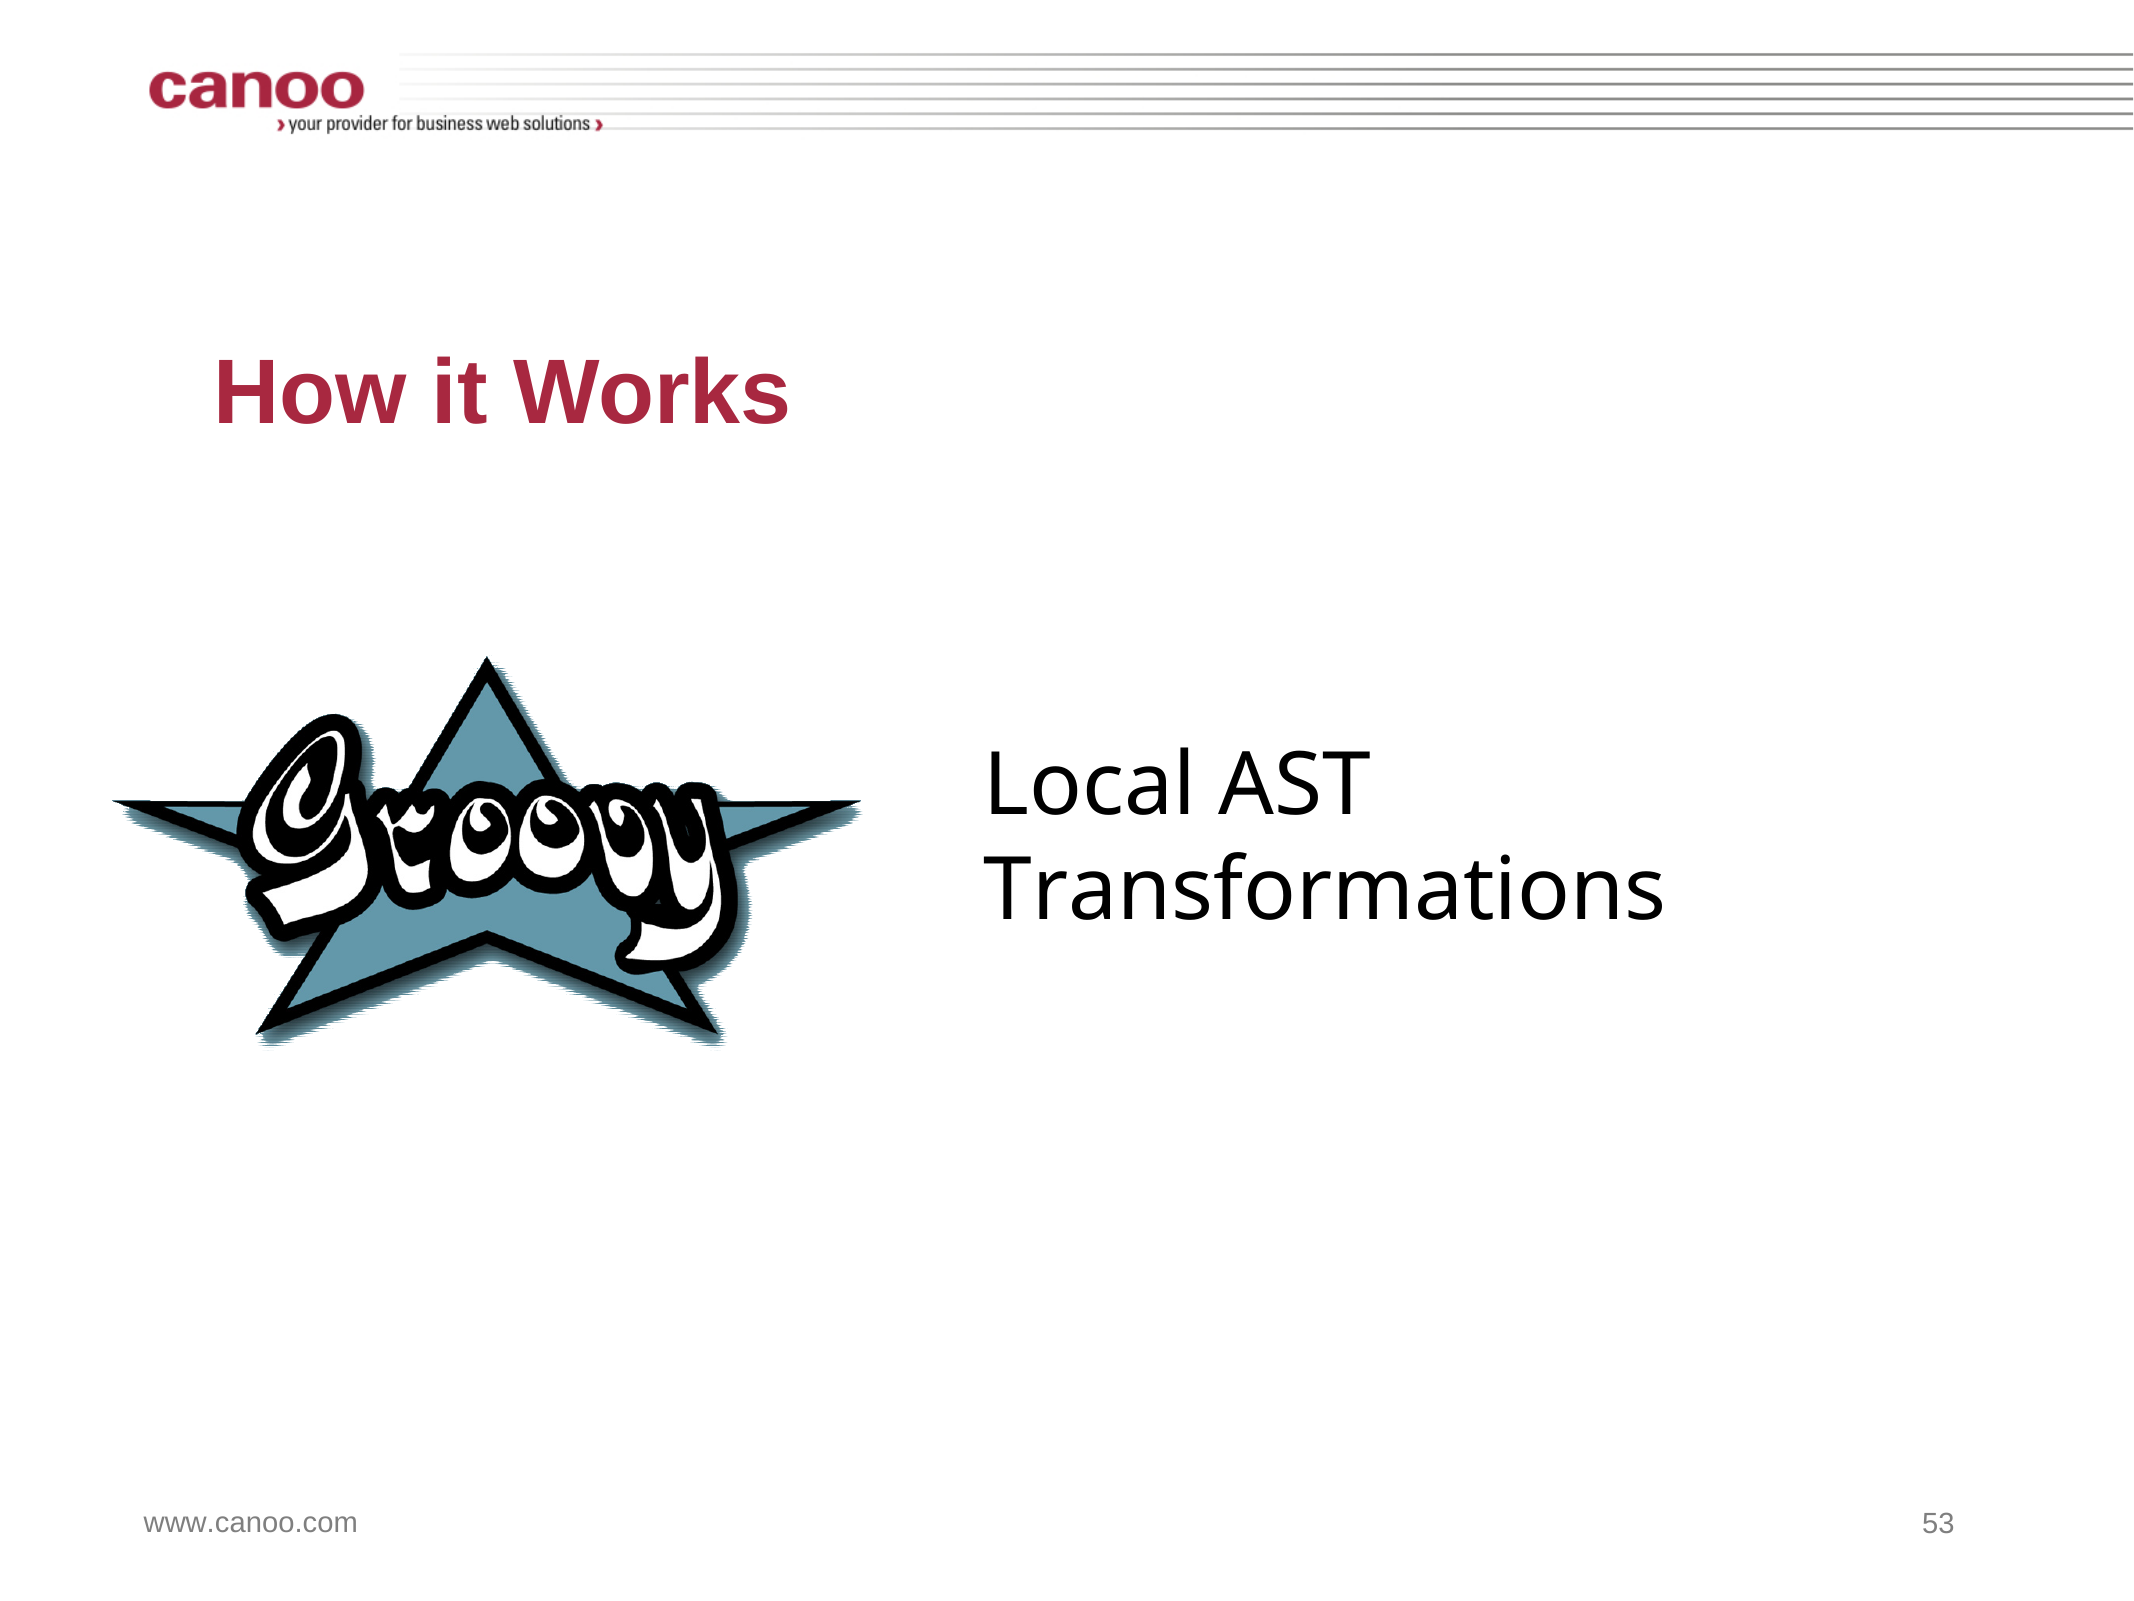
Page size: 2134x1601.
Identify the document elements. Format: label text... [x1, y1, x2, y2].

picture [112, 655, 863, 1051]
title How it Works [204, 220, 2020, 451]
picture [0, 21, 2134, 188]
text_box Local AST Transformations [968, 719, 2057, 1090]
text_box [1912, 1496, 1965, 1547]
